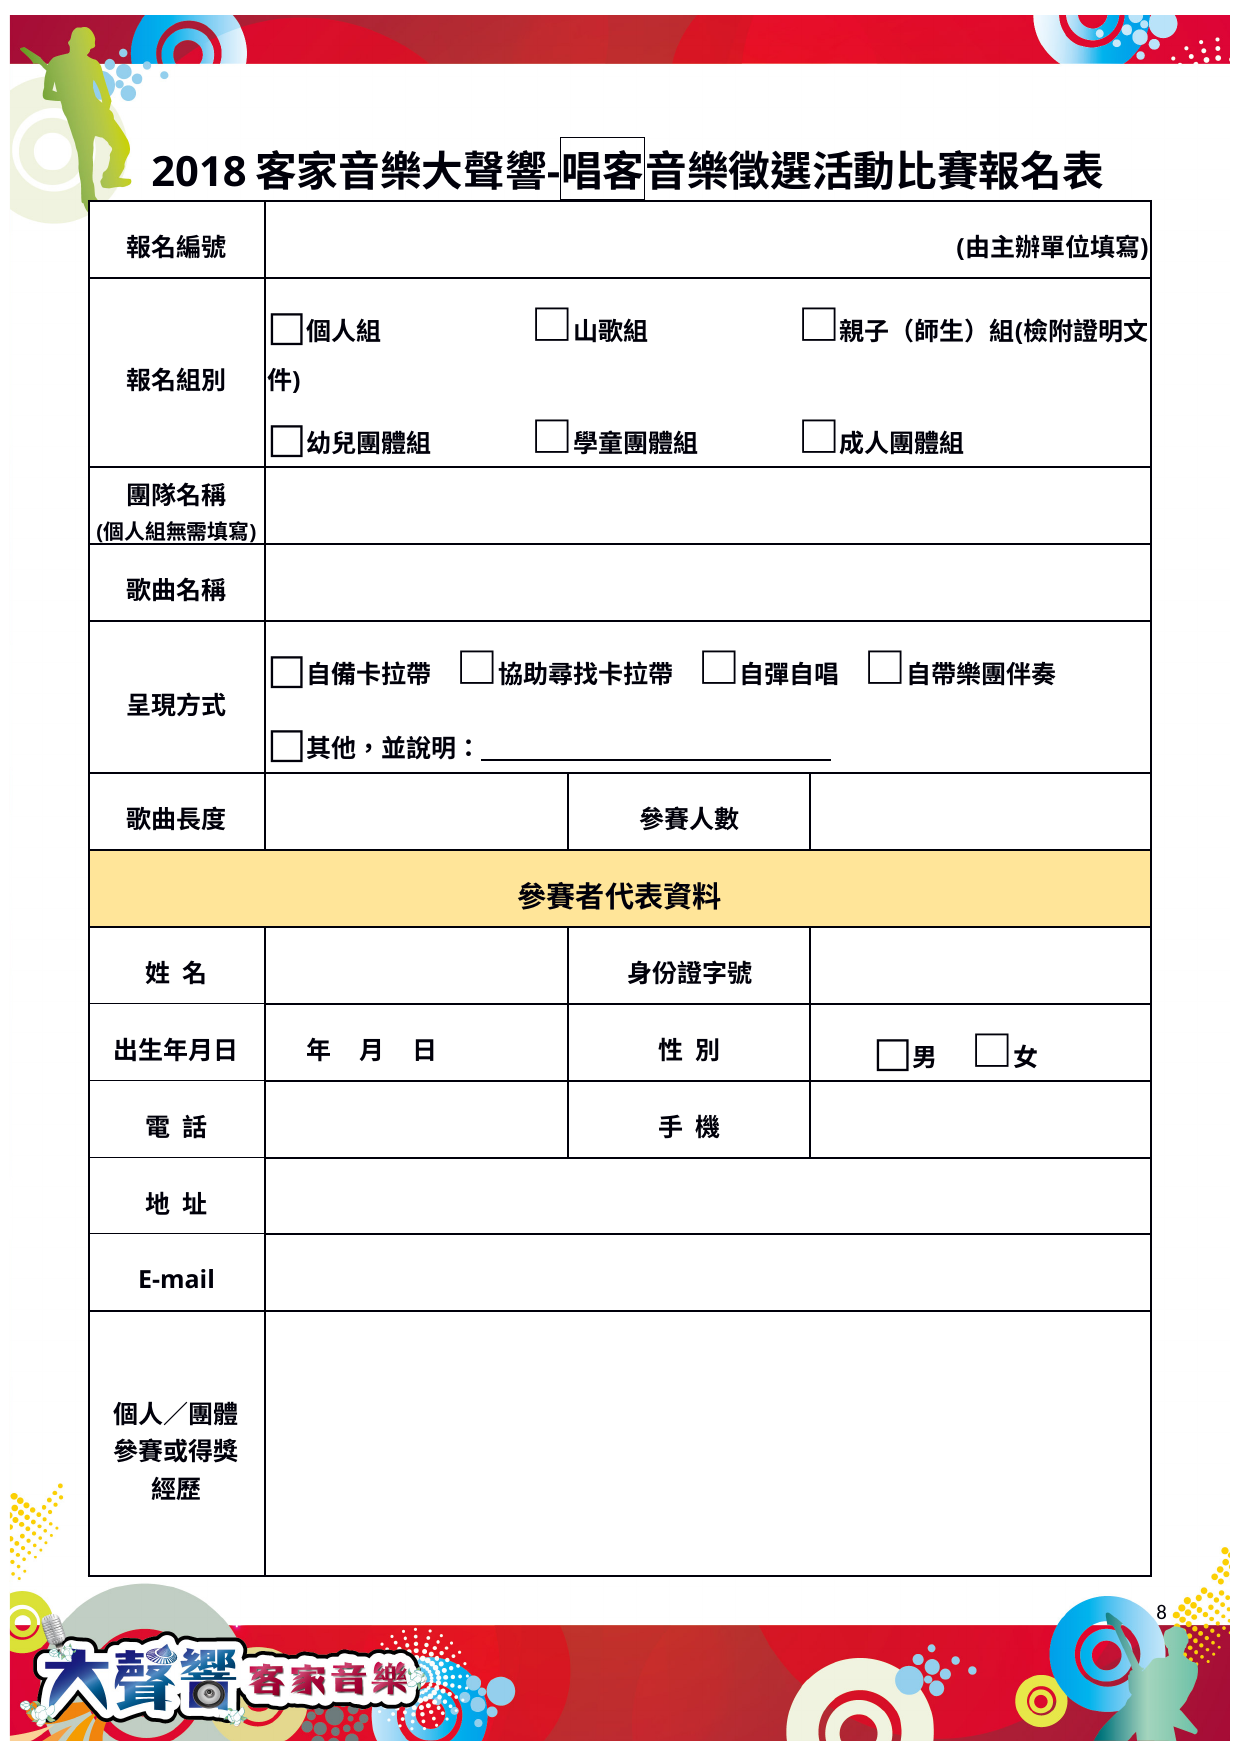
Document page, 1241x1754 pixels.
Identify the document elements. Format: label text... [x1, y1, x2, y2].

picture [1113, 40, 1120, 46]
table_cell [266, 1235, 1150, 1310]
table_cell □男 □女 [811, 1005, 1150, 1080]
table_cell [266, 774, 567, 849]
table_cell 參賽人數 [569, 774, 809, 849]
text 2018客家音樂大聲響-唱客音樂徵選活動比賽報名表 [89, 125, 1166, 200]
picture [475, 1720, 482, 1726]
table_cell [811, 928, 1150, 1003]
table_cell 手 機 [569, 1082, 809, 1157]
table_header (由主辦單位填寫) [266, 202, 1150, 277]
table_cell 出生年月日 [90, 1004, 264, 1080]
table_cell 電 話 [90, 1081, 264, 1157]
table_cell 報名組別 [90, 279, 264, 466]
table_cell 年 月 日 [266, 1005, 567, 1080]
table_cell [266, 1159, 1150, 1233]
table_header 報名編號 [90, 202, 264, 277]
table_cell [266, 1312, 1150, 1575]
table_cell [266, 928, 567, 1003]
table_cell [811, 1082, 1150, 1157]
picture [9, 15, 1230, 1741]
table_cell [266, 468, 1150, 543]
table_cell 參賽者代表資料 [90, 851, 1150, 926]
table_cell 團隊名稱 (個人組無需填寫) [90, 468, 264, 543]
table_cell [266, 545, 1150, 620]
table_cell 姓 名 [90, 928, 264, 1003]
table_cell E-mail [90, 1234, 264, 1310]
table_cell 身份證字號 [569, 928, 809, 1003]
table_cell [266, 1082, 567, 1157]
picture [460, 1693, 469, 1702]
table_cell 個人／團體 參賽或得獎 經歷 [90, 1312, 264, 1575]
table_cell 地 址 [90, 1158, 264, 1233]
table_cell 性 別 [569, 1005, 809, 1080]
table_cell 呈現方式 [90, 622, 264, 772]
table_cell □自備卡拉帶 □協助尋找卡拉帶 □自彈自唱 □自帶樂團伴奏 □其他，並說明： [266, 622, 1150, 772]
table_cell □個人組 □山歌組 □親子（師生）組(檢附證明文件) □幼兒團體組 □學童團體組 □成人團體組 [266, 279, 1150, 466]
table_cell 歌曲長度 [90, 774, 264, 849]
table_cell [811, 774, 1150, 849]
table_cell 歌曲名稱 [90, 545, 264, 620]
